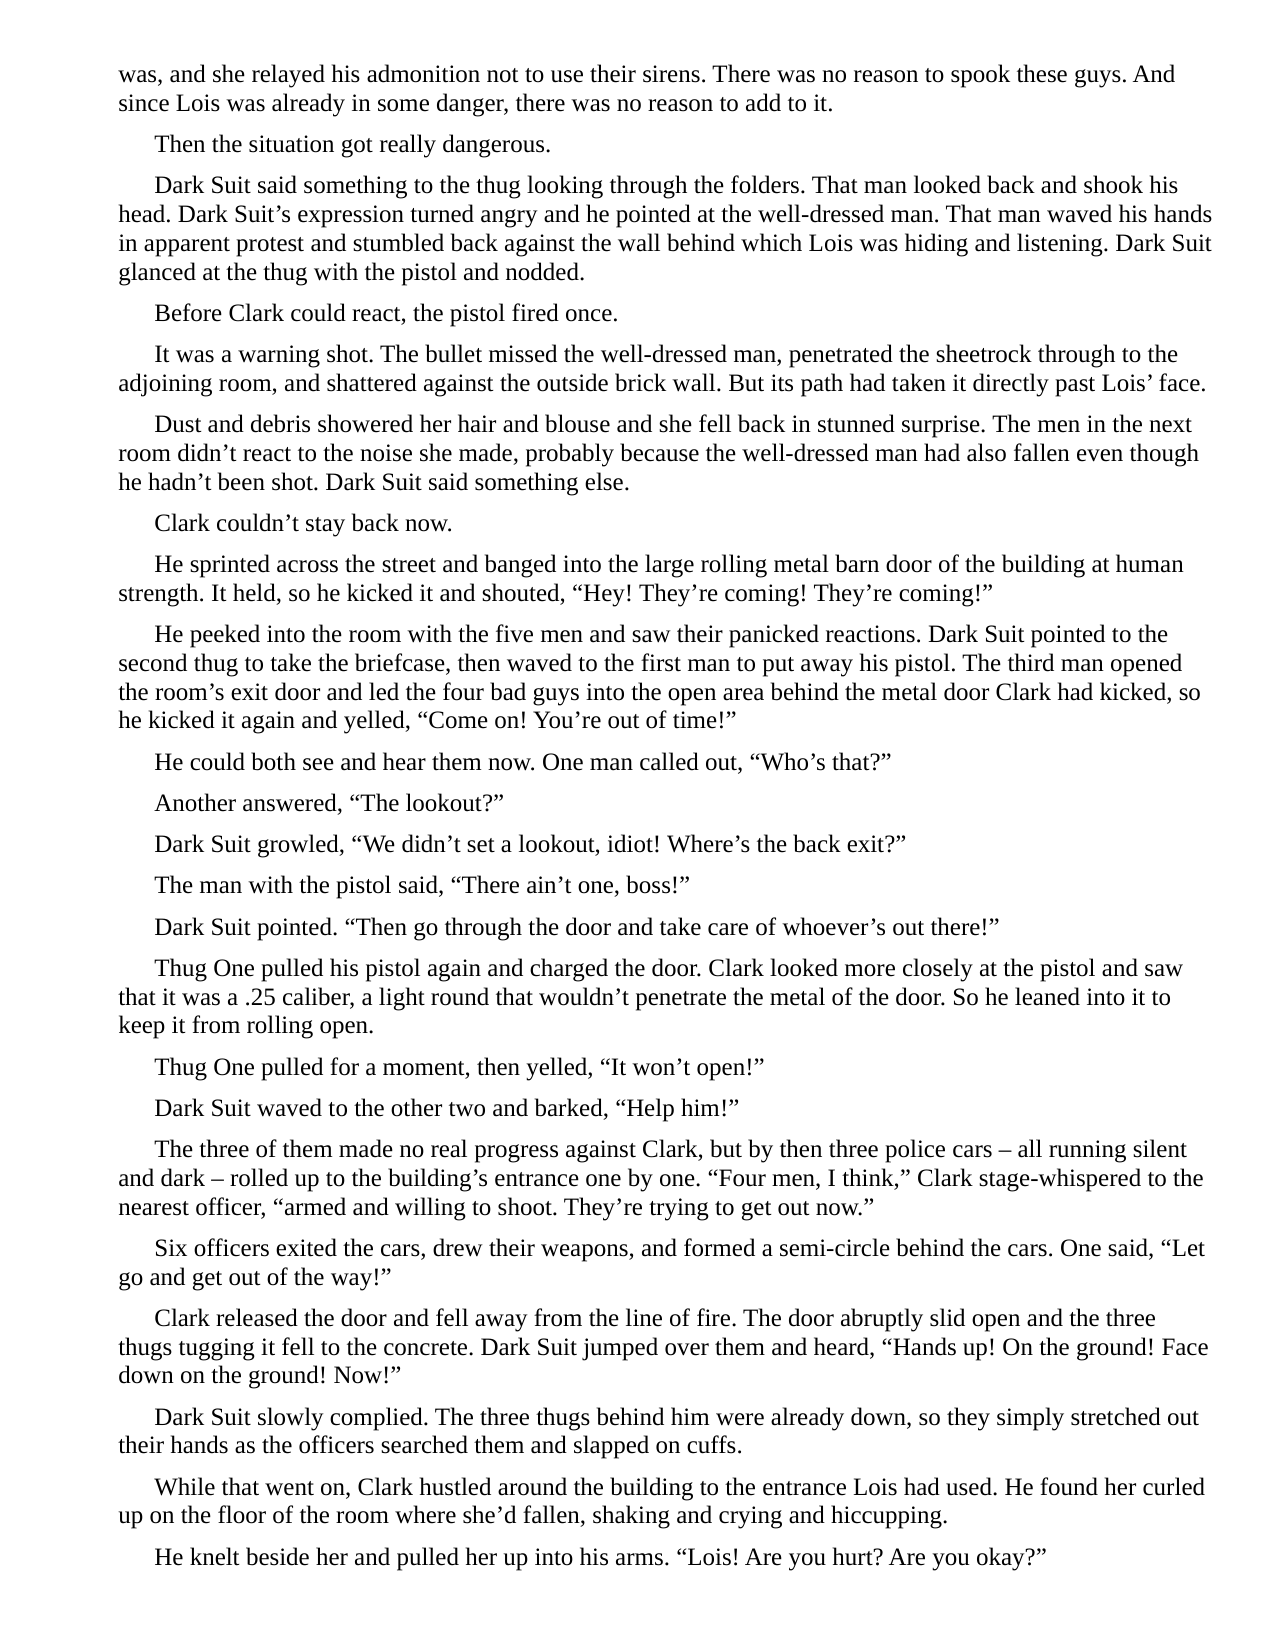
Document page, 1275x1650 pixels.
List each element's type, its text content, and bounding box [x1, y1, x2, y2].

text Thug One pulled for a moment, then yelled, “It won’t open!” [118, 1052, 1216, 1080]
text He peeked into the room with the five men and saw their panicked reactions. Dark Suit pointed to the second thug to take the briefcase, then waved to the first man to put away his pistol. The third man opened the room’s exit door and led the four bad guys into the open area behind the metal door Clark had kicked, so he kicked it again and yelled, “Come on! You’re out of time!” [118, 619, 1216, 734]
text It was a warning shot. The bullet missed the well-dressed man, penetrated the sheetrock through to the adjoining room, and shattered against the outside brick wall. But its path had taken it directly past Lois’ face. [118, 339, 1216, 397]
text Then the situation got really dangerous. [118, 129, 1216, 158]
text The man with the pistol said, “There ain’t one, boss!” [118, 870, 1216, 899]
text Dark Suit growled, “We didn’t set a lookout, idiot! Where’s the back exit?” [118, 829, 1216, 858]
text Dark Suit slowly complied. The three thugs behind him were already down, so they simply stretched out their hands as the officers searched them and slapped on cuffs. [118, 1402, 1216, 1459]
text Dark Suit waved to the other two and barked, “Help him!” [118, 1093, 1216, 1122]
text Dark Suit pointed. “Then go through the door and take care of whoever’s out there!” [118, 912, 1216, 940]
text Another answered, “The lookout?” [118, 788, 1216, 817]
text He sprinted across the street and banged into the large rolling metal barn door of the building at human strength. It held, so he kicked it and shouted, “Hey! They’re coming! They’re coming!” [118, 549, 1216, 607]
text Thug One pulled his pistol again and charged the door. Clark looked more closely at the pistol and saw that it was a .25 caliber, a light round that wouldn’t penetrate the metal of the door. So he leaned into it to keep it from rolling open. [118, 953, 1216, 1039]
text While that went on, Clark hustled around the building to the entrance Lois had used. He found her curled up on the floor of the room where she’d fallen, shaking and crying and hiccupping. [118, 1472, 1216, 1529]
text Clark released the door and fell away from the line of fire. The door abruptly slid open and the three thugs tugging it fell to the concrete. Dark Suit jumped over them and heard, “Hands up! On the ground! Face down on the ground! Now!” [118, 1303, 1216, 1389]
text He could both see and hear them now. One man called out, “Who’s that?” [118, 747, 1216, 775]
text Clark couldn’t stay back now. [118, 508, 1216, 537]
text Before Clark could react, the pistol fired once. [118, 298, 1216, 327]
text The three of them made no real progress against Clark, but by then three police cars – all running silent and dark – rolled up to the building’s entrance one by one. “Four men, I think,” Clark stage-whispered to the nearest officer, “armed and willing to shoot. They’re trying to get out now.” [118, 1134, 1216, 1220]
text was, and she relayed his admonition not to use their sirens. There was no reason to spook these guys. And since Lois was already in some danger, there was no reason to add to it. [118, 59, 1216, 117]
text Dust and debris showered her hair and blouse and she fell back in stunned surprise. The men in the next room didn’t react to the noise she made, probably because the well-dressed man had also fallen even though he hadn’t been shot. Dark Suit said something else. [118, 409, 1216, 495]
text Six officers exited the cars, drew their weapons, and formed a semi-circle behind the cars. One said, “Let go and get out of the way!” [118, 1233, 1216, 1290]
text Dark Suit said something to the thug looking through the folders. That man looked back and shook his head. Dark Suit’s expression turned angry and he pointed at the well-dressed man. That man waved his hands in apparent protest and stumbled back against the wall behind which Lois was hiding and listening. Dark Suit glanced at the thug with the pistol and nodded. [118, 170, 1216, 285]
text He knelt beside her and pulled her up into his arms. “Lois! Are you hurt? Are you okay?” [118, 1542, 1216, 1570]
